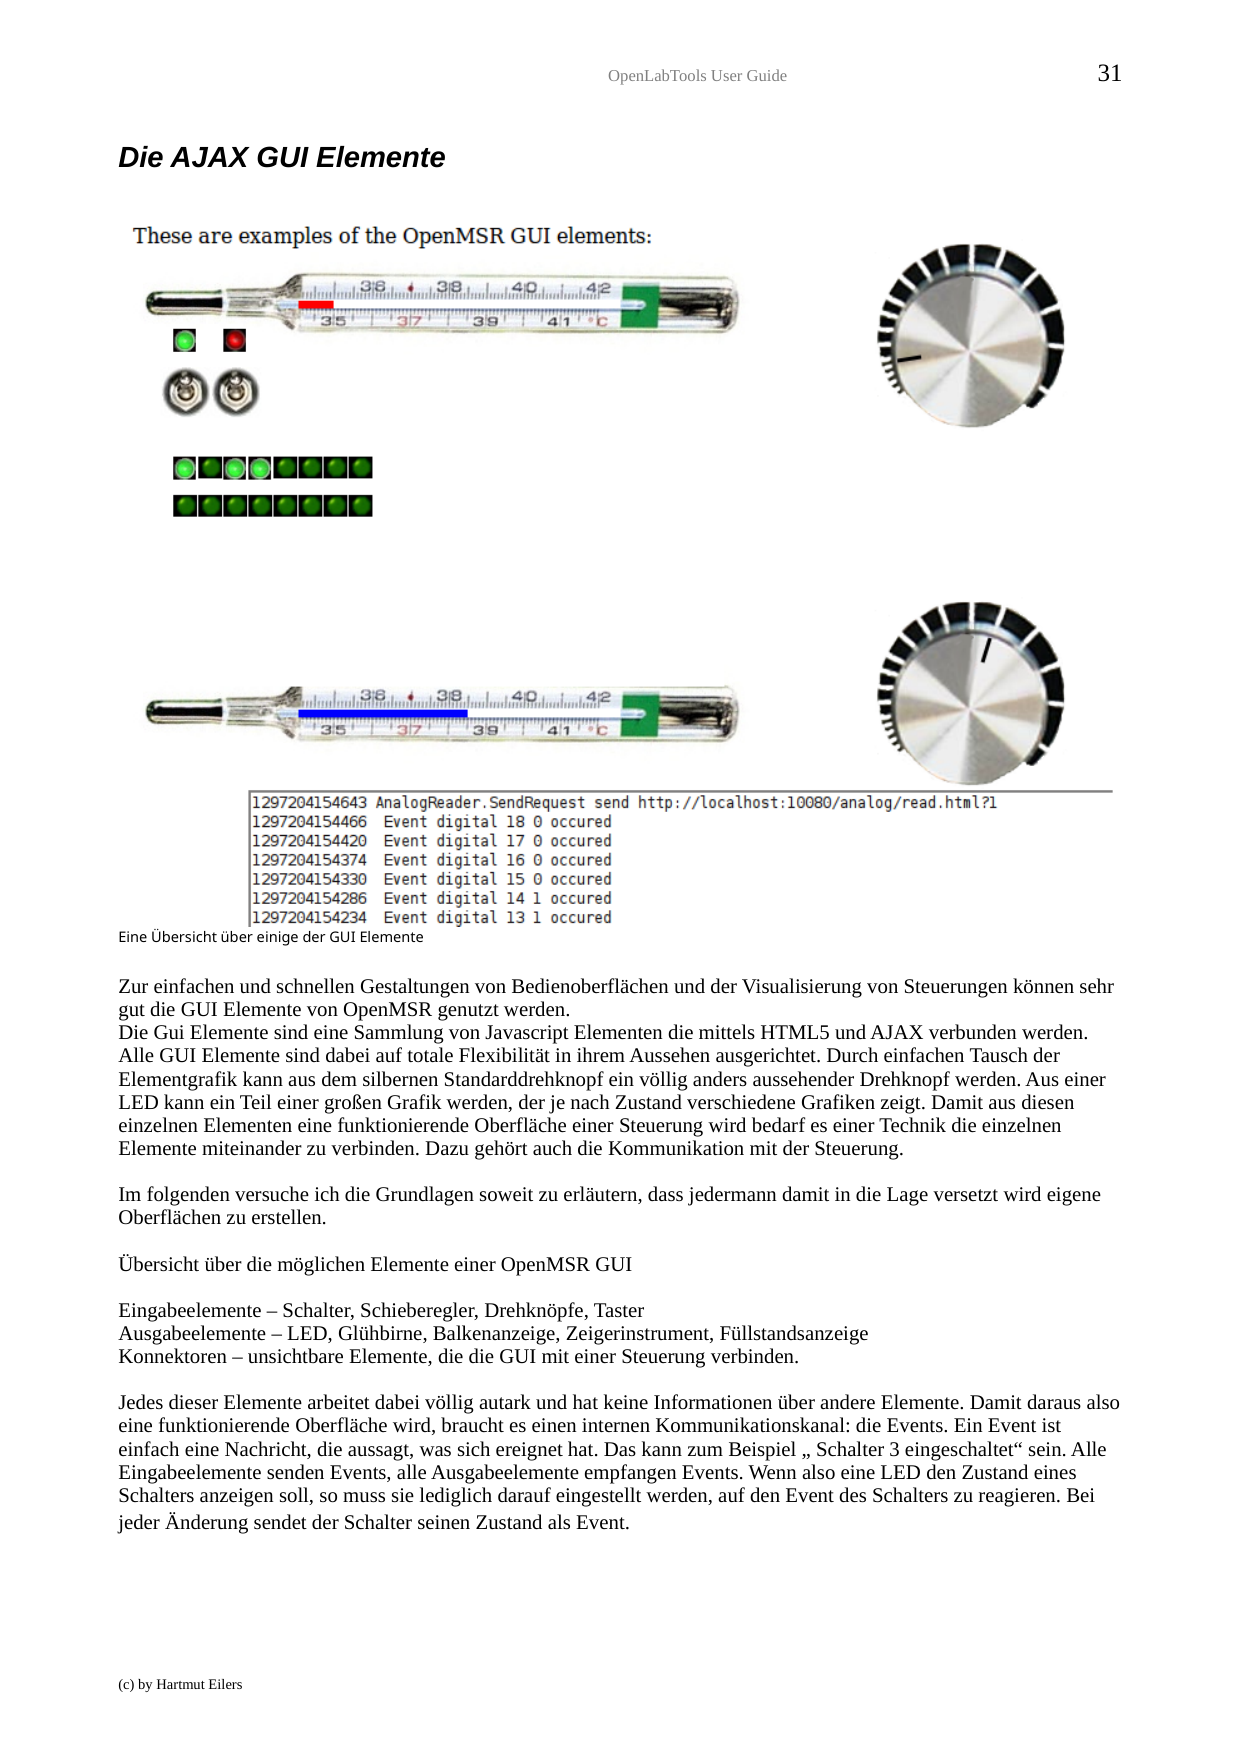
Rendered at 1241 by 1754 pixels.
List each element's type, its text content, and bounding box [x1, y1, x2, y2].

text Konnektoren – unsichtbare Elemente, die die GUI mit einer Steuerung verbinden. [118, 1345, 1122, 1368]
subtitle Die AJAX GUI Elemente [118, 141, 1122, 174]
text Ausgabeelemente – LED, Glühbirne, Balkenanzeige, Zeigerinstrument, Füllstandsanzeige [118, 1322, 1122, 1345]
text Eine Übersicht über einige der GUI Elemente Zur einfachen und schnellen Gestaltungen von Bedienoberflächen und der Visualisierung von Steuerungen können sehr gut die GUI Elemente von OpenMSR genutzt werden. [118, 927, 1122, 1021]
text Jedes dieser Elemente arbeitet dabei völlig autark und hat keine Informationen über andere Elemente. Damit daraus also eine funktionierende Oberfläche wird, braucht es einen internen Kommunikationskanal: die Events. Ein Event ist einfach eine Nachricht, die aussagt, was sich ereignet hat. Das kann zum Beispiel „ Schalter 3 eingeschaltet“ sein. Alle Eingabeelemente senden Events, alle Ausgabeelemente empfangen Events. Wenn also eine LED den Zustand eines Schalters anzeigen soll, so muss sie lediglich darauf eingestellt werden, auf den Event des Schalters zu reagieren. Bei jeder Änderung sendet der Schalter seinen Zustand als Event. [118, 1391, 1122, 1535]
picture [127, 214, 1113, 927]
text Die Gui Elemente sind eine Sammlung von Javascript Elementen die mittels HTML5 und AJAX verbunden werden. Alle GUI Elemente sind dabei auf totale Flexibilität in ihrem Aussehen ausgerichtet. Durch einfachen Tausch der Elementgrafik kann aus dem silbernen Standarddrehknopf ein völlig anders aussehender Drehknopf werden. Aus einer LED kann ein Teil einer großen Grafik werden, der je nach Zustand verschiedene Grafiken zeigt. Damit aus diesen einzelnen Elementen eine funktionierende Oberfläche einer Steuerung wird bedarf es einer Technik die einzelnen Elemente miteinander zu verbinden. Dazu gehört auch die Kommunikation mit der Steuerung. [118, 1021, 1122, 1160]
text Im folgenden versuche ich die Grundlagen soweit zu erläutern, dass jedermann damit in die Lage versetzt wird eigene Oberflächen zu erstellen. [118, 1183, 1122, 1229]
text Übersicht über die möglichen Elemente einer OpenMSR GUI Eingabeelemente – Schalter, Schieberegler, Drehknöpfe, Taster [118, 1252, 1122, 1322]
